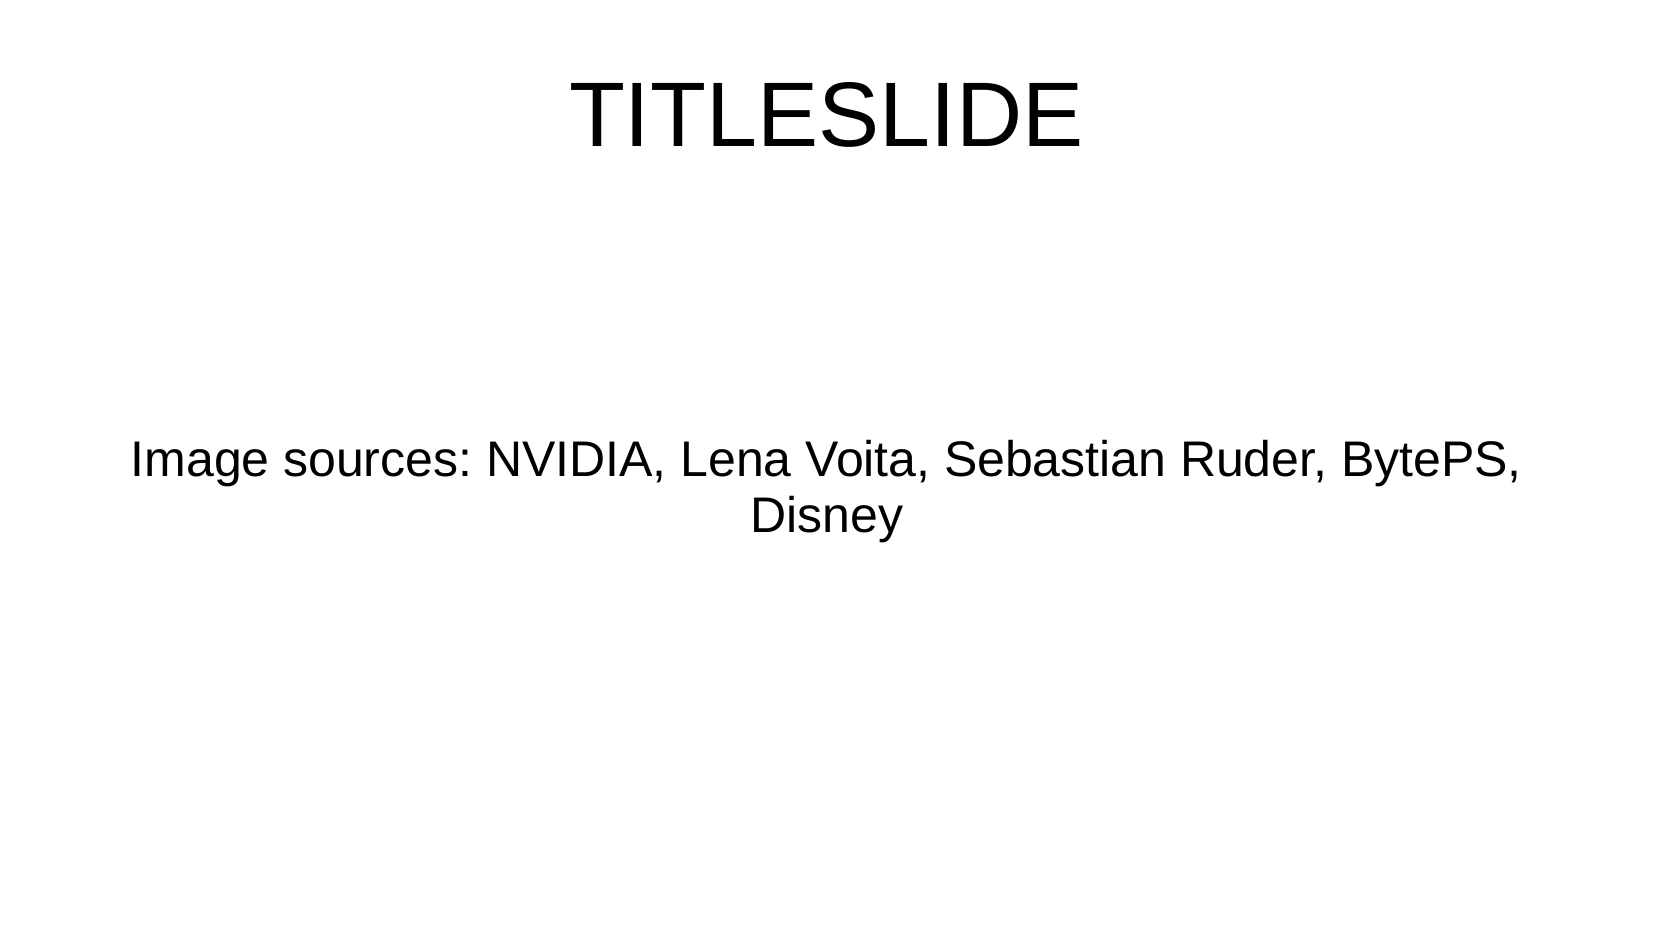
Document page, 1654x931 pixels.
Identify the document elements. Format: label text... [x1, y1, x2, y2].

subtitle Image sources: NVIDIA, Lena Voita, Sebastian Ruder, BytePS, Disney [82, 217, 1571, 758]
title TITLESLIDE [82, 37, 1571, 193]
